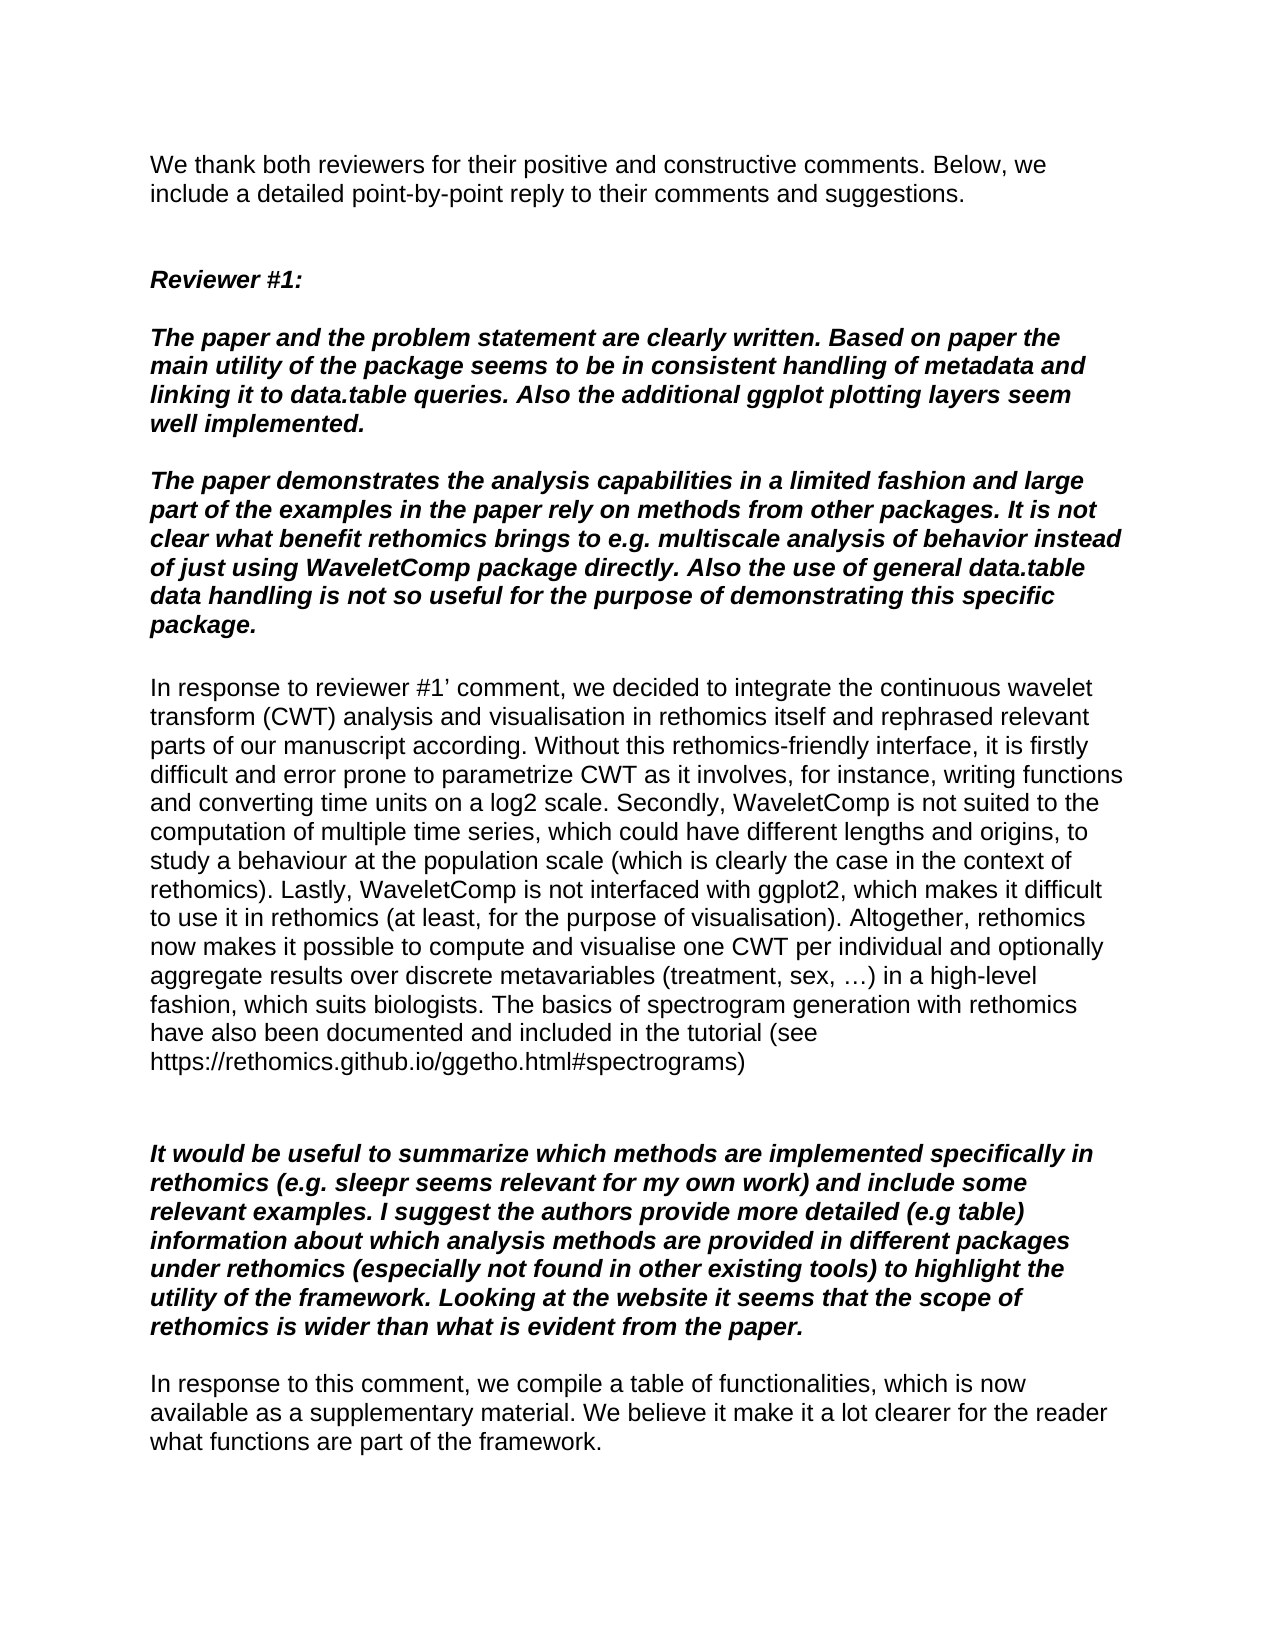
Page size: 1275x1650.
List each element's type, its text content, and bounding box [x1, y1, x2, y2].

text It would be useful to summarize which methods are implemented specifically in rethomics (e.g. sleepr seems relevant for my own work) and include some relevant examples. I suggest the authors provide more detailed (e.g table) information about which analysis methods are provided in different packages under rethomics (especially not found in other existing tools) to highlight the utility of the framework. Looking at the website it seems that the scope of rethomics is wider than what is evident from the paper. [150, 1082, 1125, 1341]
text In response to this comment, we compile a table of functionalities, which is now available as a supplementary material. We believe it make it a lot clearer for the reader what functions are part of the framework. [150, 1369, 1125, 1456]
text Reviewer #1: [150, 265, 1125, 294]
text The paper and the problem statement are clearly written. Based on paper the main utility of the package seems to be in consistent handling of metadata and linking it to data.table queries. Also the additional ggplot plotting layers seem well implemented. The paper demonstrates the analysis capabilities in a limited fashion and large part of the examples in the paper rely on methods from other packages. It is not clear what benefit rethomics brings to e.g. multiscale analysis of behavior instead of just using WaveletComp package directly. Also the use of general data.table data handling is not so useful for the purpose of demonstrating this specific package. [150, 322, 1125, 639]
text We thank both reviewers for their positive and constructive comments. Below, we include a detailed point-by-point reply to their comments and suggestions. [150, 150, 1125, 207]
text In response to reviewer #1’ comment, we decided to integrate the continuous wavelet transform (CWT) analysis and visualisation in rethomics itself and rephrased relevant parts of our manuscript according. Without this rethomics-friendly interface, it is firstly difficult and error prone to parametrize CWT as it involves, for instance, writing functions and converting time units on a log2 scale. Secondly, WaveletComp is not suited to the computation of multiple time series, which could have different lengths and origins, to study a behaviour at the population scale (which is clearly the case in the context of rethomics). Lastly, WaveletComp is not interfaced with ggplot2, which makes it difficult to use it in rethomics (at least, for the purpose of visualisation). Altogether, rethomics now makes it possible to compute and visualise one CWT per individual and optionally aggregate results over discrete metavariables (treatment, sex, …) in a high-level fashion, which suits biologists. The basics of spectrogram generation with rethomics have also been documented and included in the tutorial (see https://rethomics.github.io/ggetho.html#spectrograms) [150, 673, 1125, 1076]
